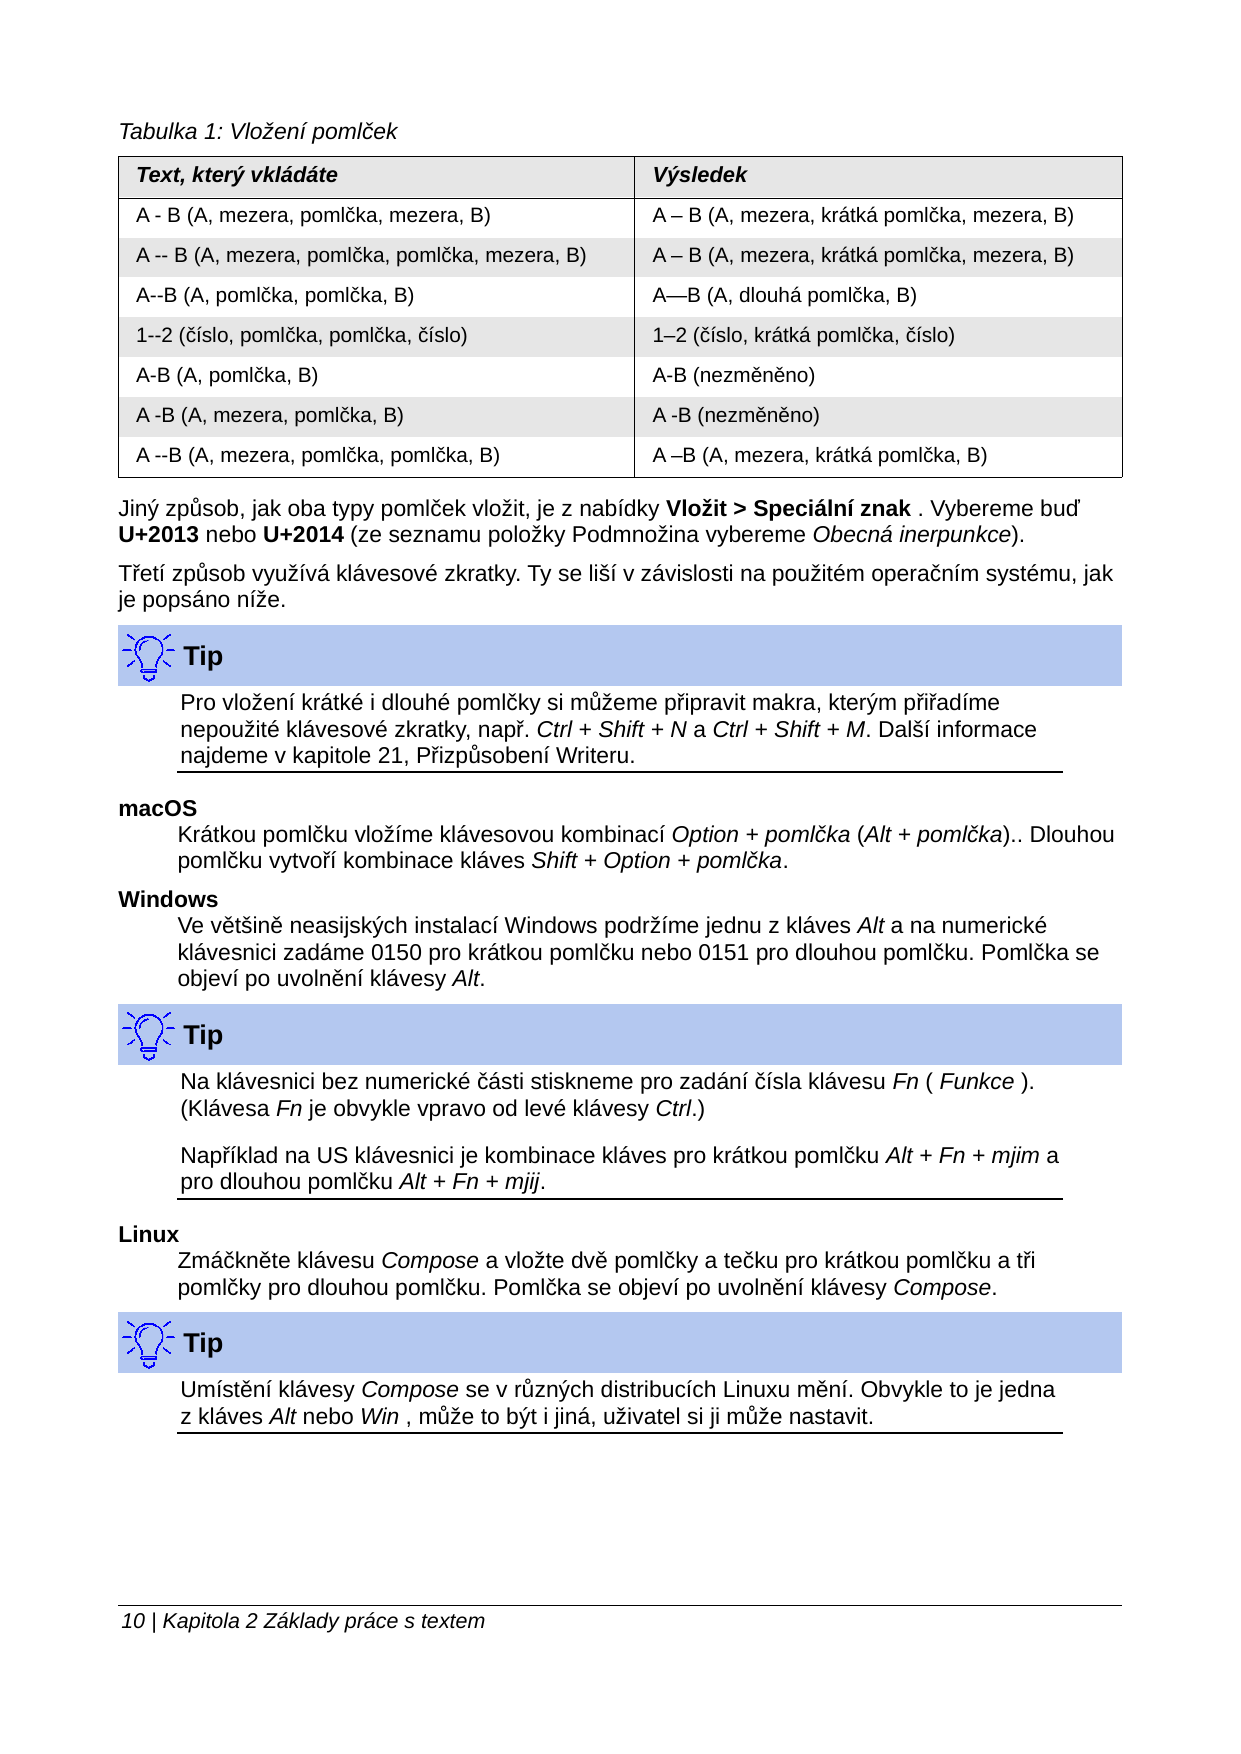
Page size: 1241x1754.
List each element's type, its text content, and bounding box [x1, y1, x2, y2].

table_cell A – B (A, mezera, krátká pomlčka, mezera, B) [635, 199, 1122, 237]
table_header Výsledek [635, 157, 1122, 197]
table_cell A -B (nezměněno) [635, 397, 1122, 437]
table_cell A - B (A, mezera, pomlčka, mezera, B) [119, 199, 634, 237]
picture [119, 1004, 179, 1065]
table_cell A-B (A, pomlčka, B) [119, 357, 634, 397]
table_cell A -- B (A, mezera, pomlčka, pomlčka, mezera, B) [119, 238, 634, 277]
table_header Text, který vkládáte [119, 157, 634, 197]
text Tabulka 1: Vložení pomlček [118, 118, 1122, 144]
table_cell A –B (A, mezera, krátká pomlčka, B) [635, 437, 1122, 477]
subtitle Tip [179, 1004, 1122, 1065]
text Windows [118, 886, 1122, 912]
text Krátkou pomlčku vložíme klávesovou kombinací Option + pomlčka (Alt + pomlčka).. Dlouhou pomlčku vytvoří kombinace kláves Shift + Option + pomlčka. [177, 821, 1122, 873]
subtitle Tip [118, 1312, 1122, 1373]
picture [119, 1313, 179, 1373]
table_cell A-B (nezměněno) [635, 357, 1122, 397]
table_cell A -B (A, mezera, pomlčka, B) [119, 397, 634, 437]
table_cell 1--2 (číslo, pomlčka, pomlčka, číslo) [119, 317, 634, 357]
table_cell A—B (A, dlouhá pomlčka, B) [635, 278, 1122, 317]
text macOS [118, 794, 1122, 821]
picture [119, 626, 179, 686]
table_cell 1–2 (číslo, krátká pomlčka, číslo) [635, 317, 1122, 357]
text Ve většině neasijských instalací Windows podržíme jednu z kláves Alt a na numerické klávesnici zadáme 0150 pro krátkou pomlčku nebo 0151 pro dlouhou pomlčku. Pomlčka se objeví po uvolnění klávesy Alt. [177, 912, 1122, 991]
text Linux [118, 1221, 1122, 1247]
text Například na US klávesnici je kombinace kláves pro krátkou pomlčku Alt + Fn + mjim a pro dlouhou pomlčku Alt + Fn + mjij. [177, 1139, 1063, 1198]
table_cell A --B (A, mezera, pomlčka, pomlčka, B) [119, 437, 634, 477]
text Na klávesnici bez numerické části stiskneme pro zadání čísla klávesu Fn ( Funkce ). (Klávesa Fn je obvykle vpravo od levé klávesy Ctrl.) [177, 1065, 1063, 1121]
text Zmáčkněte klávesu Compose a vložte dvě pomlčky a tečku pro krátkou pomlčku a tři pomlčky pro dlouhou pomlčku. Pomlčka se objeví po uvolnění klávesy Compose. [177, 1247, 1122, 1300]
table_cell A--B (A, pomlčka, pomlčka, B) [119, 278, 634, 317]
text Pro vložení krátké i dlouhé pomlčky si můžeme připravit makra, kterým přiřadíme nepoužité klávesové zkratky, např. Ctrl + Shift + N a Ctrl + Shift + M. Další informace najdeme v kapitole 21, Přizpůsobení Writeru. [177, 686, 1063, 771]
text Třetí způsob využívá klávesové zkratky. Ty se liší v závislosti na použitém operačním systému, jak je popsáno níže. [118, 560, 1122, 613]
subtitle Tip [118, 625, 1122, 686]
table_cell A – B (A, mezera, krátká pomlčka, mezera, B) [635, 238, 1122, 277]
text Umístění klávesy Compose se v různých distribucích Linuxu mění. Obvykle to je jedna z kláves Alt nebo Win , může to být i jiná, uživatel si ji může nastavit. [177, 1373, 1063, 1432]
text Jiný způsob, jak oba typy pomlček vložit, je z nabídky Vložit > Speciální znak . Vybereme buď U+2013 nebo U+2014 (ze seznamu položky Podmnožina vybereme Obecná inerpunkce). [118, 495, 1122, 547]
